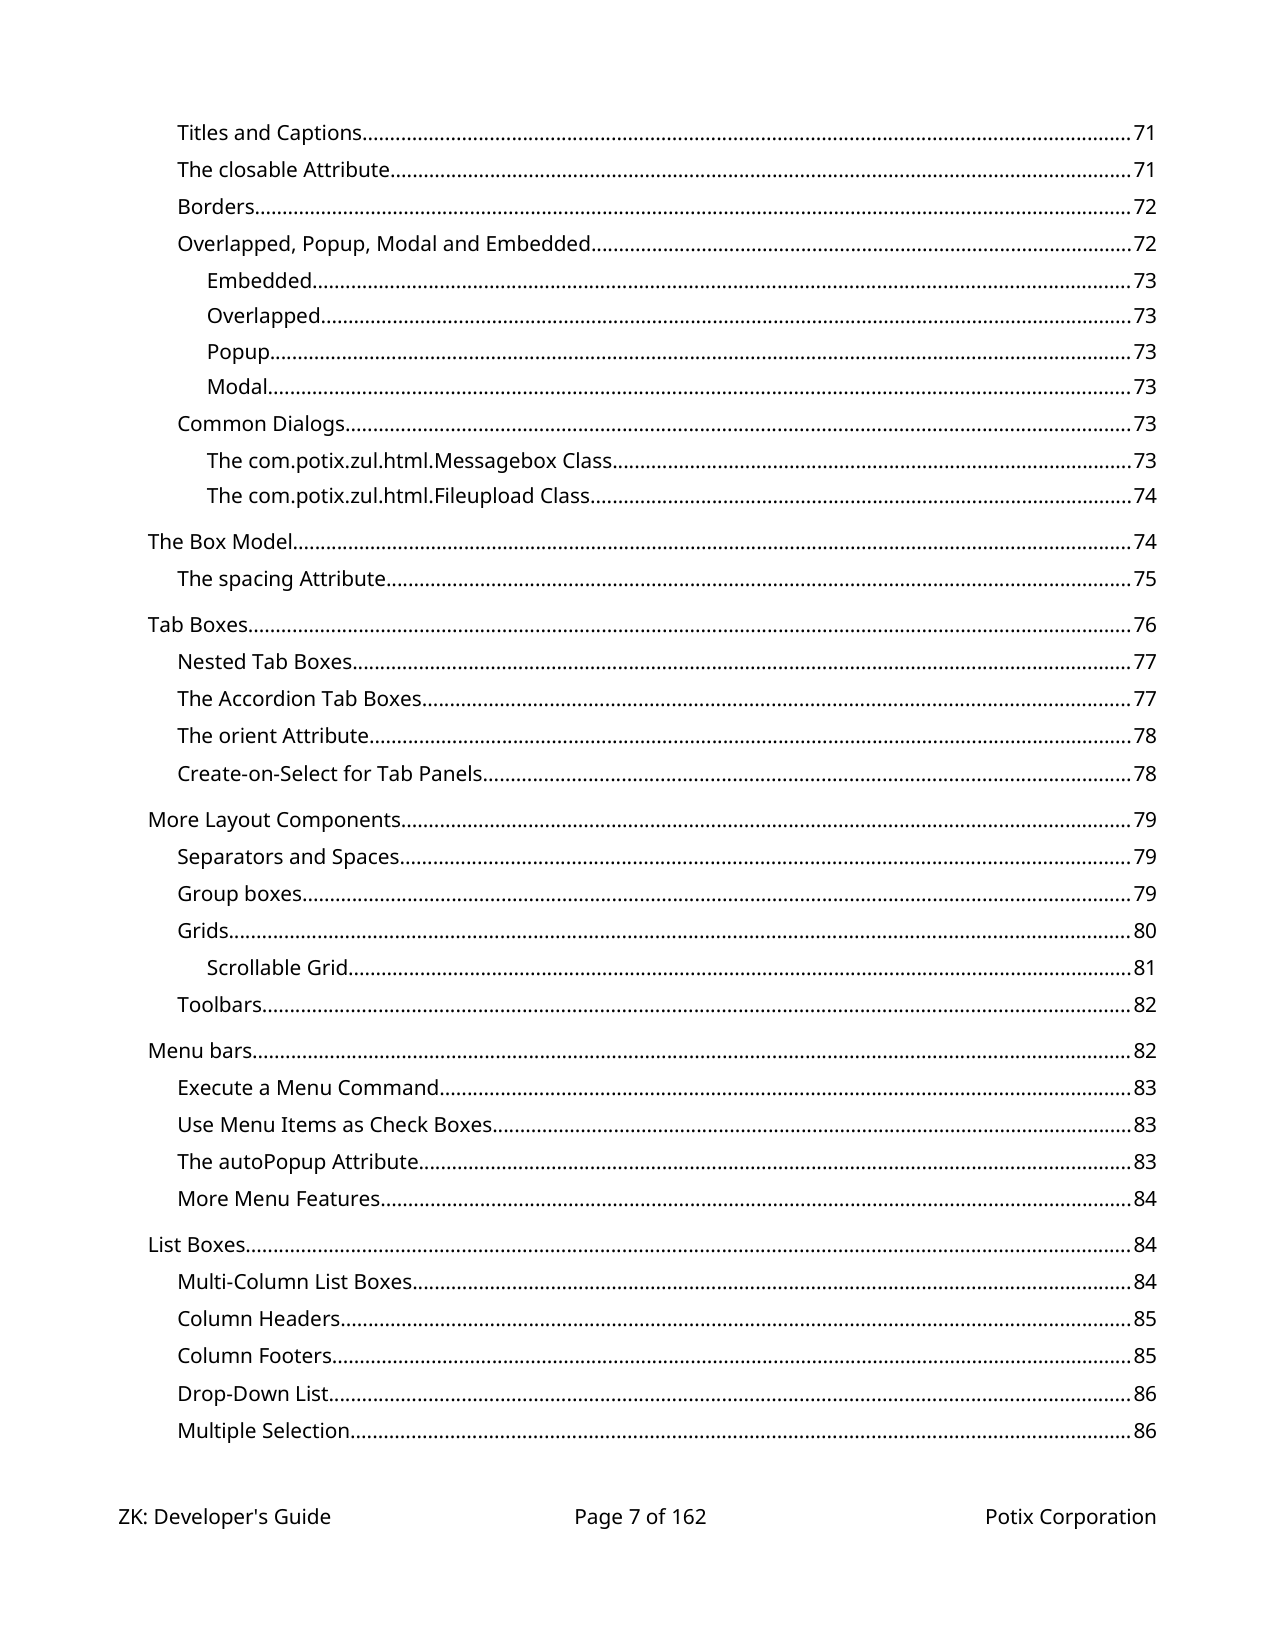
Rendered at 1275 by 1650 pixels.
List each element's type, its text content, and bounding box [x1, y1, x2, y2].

text The orient Attribute 78 [177, 722, 1157, 750]
text Scrollable Grid 81 [207, 953, 1157, 981]
text Toolbars 82 [177, 990, 1157, 1018]
text Common Dialogs 73 [177, 409, 1157, 437]
text Use Menu Items as Check Boxes 83 [177, 1110, 1157, 1138]
text The com.potix.zul.html.Messagebox Class 73 [207, 446, 1157, 474]
text Borders 72 [177, 192, 1157, 221]
text Nested Tab Boxes 77 [177, 647, 1157, 676]
text Drop-Down List 86 [177, 1379, 1157, 1407]
text More Layout Components 79 [148, 805, 1157, 833]
text Embedded 73 [207, 266, 1157, 295]
text The autoPopup Attribute 83 [177, 1147, 1157, 1176]
text Modal 73 [207, 372, 1157, 400]
text The Accordion Tab Boxes 77 [177, 684, 1157, 713]
text Group boxes 79 [177, 879, 1157, 907]
text Menu bars 82 [148, 1036, 1157, 1064]
text Overlapped 73 [207, 302, 1157, 330]
text The Box Model 74 [148, 527, 1157, 556]
text Create-on-Select for Tab Panels 78 [177, 759, 1157, 787]
text Column Headers 85 [177, 1304, 1157, 1333]
text The spacing Attribute 75 [177, 564, 1157, 593]
text Column Footers 85 [177, 1342, 1157, 1370]
text Titles and Captions 71 [177, 118, 1157, 146]
text List Boxes 84 [148, 1230, 1157, 1258]
text The closable Attribute 71 [177, 155, 1157, 183]
text More Menu Features 84 [177, 1184, 1157, 1213]
text Multiple Selection 86 [177, 1416, 1157, 1444]
text Tab Boxes 76 [148, 610, 1157, 639]
text Separators and Spaces 79 [177, 842, 1157, 870]
text Grids 80 [177, 916, 1157, 944]
text Popup 73 [207, 337, 1157, 365]
text Multi-Column List Boxes 84 [177, 1267, 1157, 1296]
text The com.potix.zul.html.Fileupload Class 74 [207, 481, 1157, 510]
text Overlapped, Popup, Modal and Embedded 72 [177, 229, 1157, 258]
text Execute a Menu Command 83 [177, 1073, 1157, 1101]
